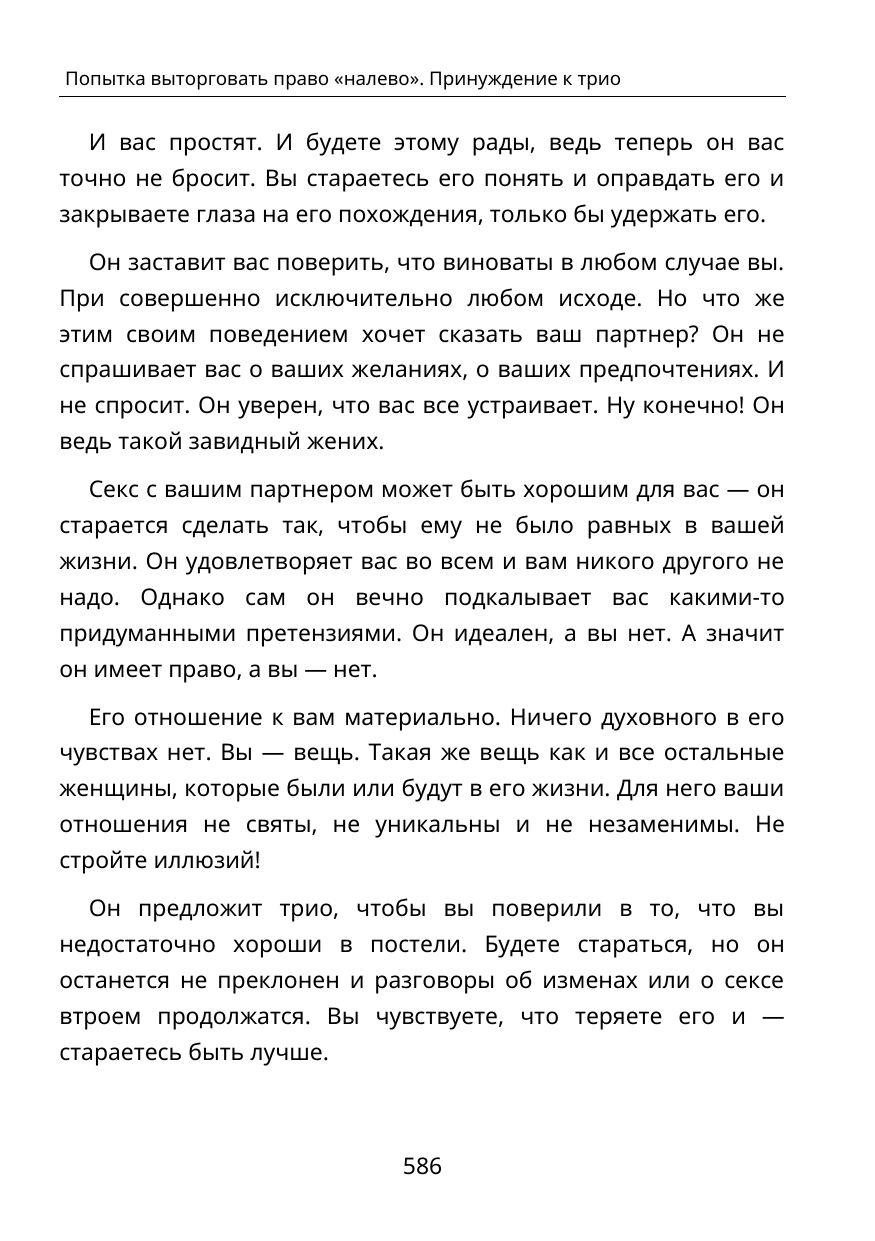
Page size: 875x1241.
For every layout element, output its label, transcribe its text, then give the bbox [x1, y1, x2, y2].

text Секс с вашим партнером может быть хорошим для вас — он старается сделать так, чтобы ему не было равных в вашей жизни. Он удовлетворяет вас во всем и вам никого другого не надо. Однако сам он вечно подкалывает вас какими-то придуманными претензиями. Он идеален, а вы нет. А значит он имеет право, а вы — нет. [59, 473, 786, 684]
text И вас простят. И будете этому рады, ведь теперь он вас точно не бросит. Вы стараетесь его понять и оправдать его и закрываете глаза на его похождения, только бы удержать его. [59, 126, 786, 229]
text Он заставит вас поверить, что виноваты в любом случае вы. При совершенно исключительно любом исходе. Но что же этим своим поведением хочет сказать ваш партнер? Он не спрашивает вас о ваших желаниях, о ваших предпочтениях. И не спросит. Он уверен, что вас все устраивает. Ну конечно! Он ведь такой завидный жених. [59, 246, 786, 457]
text Его отношение к вам материально. Ничего духовного в его чувствах нет. Вы — вещь. Такая же вещь как и все остальные женщины, которые были или будут в его жизни. Для него ваши отношения не святы, не уникальны и не незаменимы. Не стройте иллюзий! [59, 700, 786, 875]
text Он предложит трио, чтобы вы поверили в то, что вы недостаточно хороши в постели. Будете стараться, но он останется не преклонен и разговоры об изменах или о сексе втроем продолжатся. Вы чувствуете, что теряете его и — стараетесь быть лучше. [59, 892, 786, 1067]
